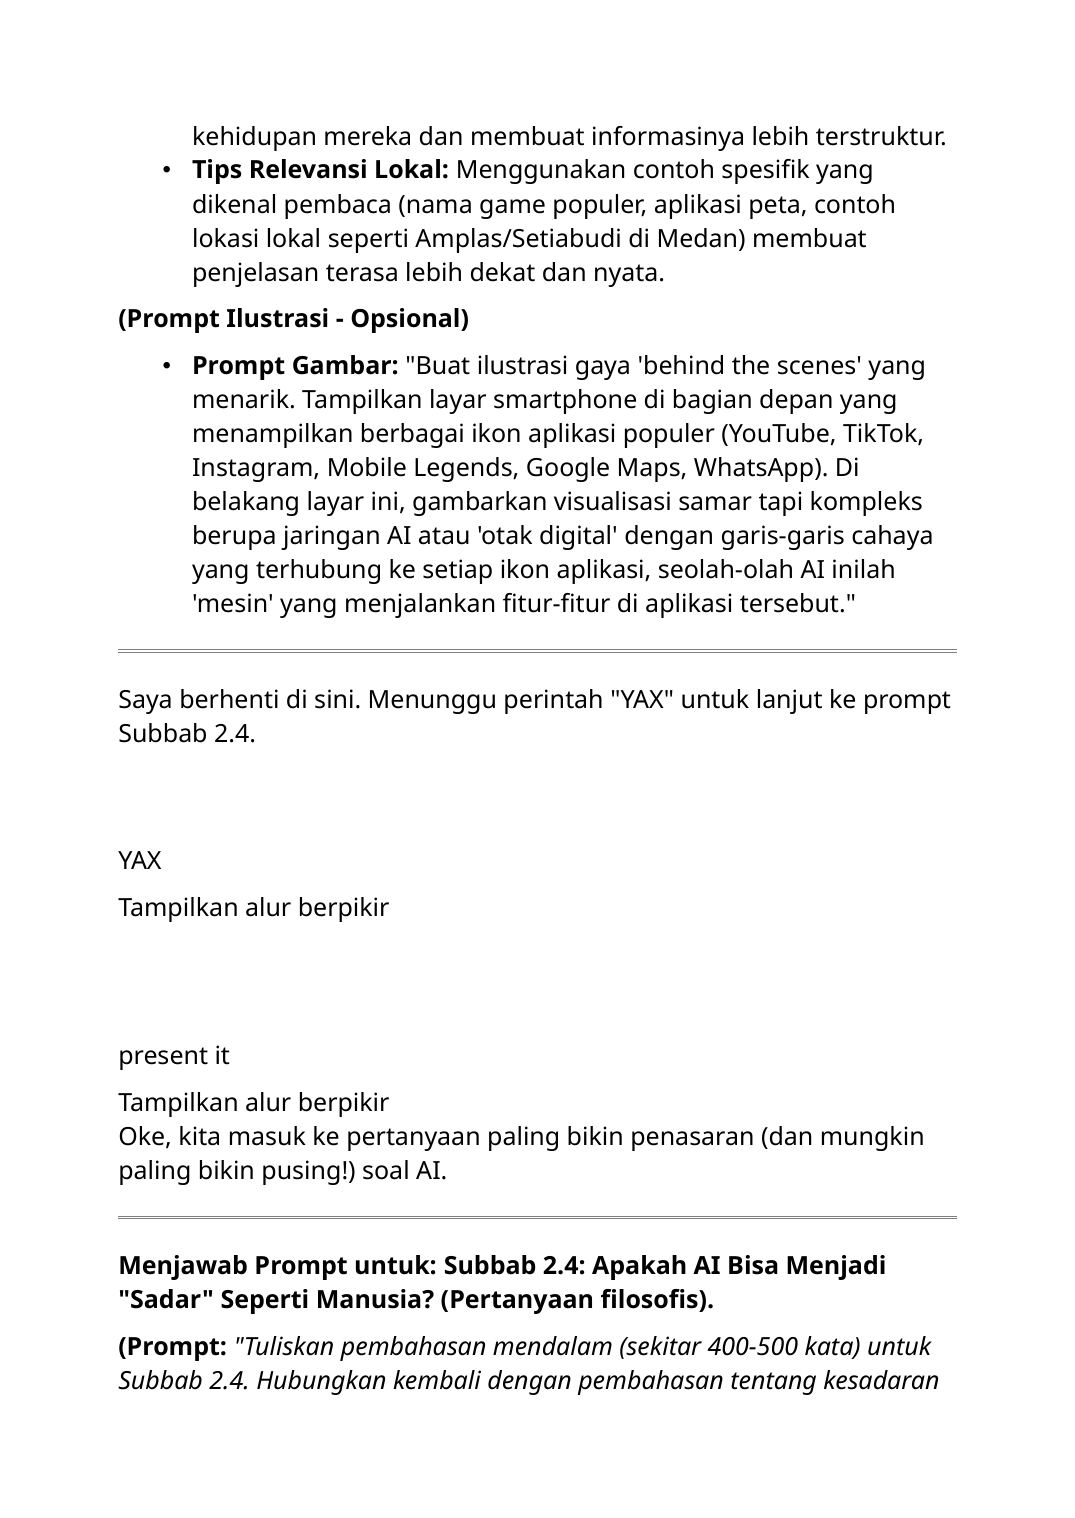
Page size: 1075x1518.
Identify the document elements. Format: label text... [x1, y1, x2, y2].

text YAX [118, 843, 957, 877]
text (Prompt Ilustrasi - Opsional) [118, 301, 957, 335]
list kehidupan mereka dan membuat informasinya lebih terstruktur. [162, 118, 957, 152]
text present it [118, 1038, 957, 1072]
text Saya berhenti di sini. Menunggu perintah "YAX" untuk lanjut ke prompt Subbab 2.4. [118, 681, 957, 749]
text Tampilkan alur berpikir [118, 1084, 957, 1118]
text (Prompt: "Tuliskan pembahasan mendalam (sekitar 400-500 kata) untuk Subbab 2.4. Hubungkan kembali dengan pembahasan tentang kesadaran [118, 1329, 957, 1397]
list Tips Relevansi Lokal: Menggunakan contoh spesifik yang dikenal pembaca (nama game populer, aplikasi peta, contoh lokasi lokal seperti Amplas/Setiabudi di Medan) membuat penjelasan terasa lebih dekat dan nyata. [162, 152, 957, 288]
text Oke, kita masuk ke pertanyaan paling bikin penasaran (dan mungkin paling bikin pusing!) soal AI. [118, 1118, 957, 1187]
text Tampilkan alur berpikir [118, 889, 957, 923]
text Menjawab Prompt untuk: Subbab 2.4: Apakah AI Bisa Menjadi "Sadar" Seperti Manusia? (Pertanyaan filosofis). [118, 1248, 957, 1316]
list Prompt Gambar: "Buat ilustrasi gaya 'behind the scenes' yang menarik. Tampilkan layar smartphone di bagian depan yang menampilkan berbagai ikon aplikasi populer (YouTube, TikTok, Instagram, Mobile Legends, Google Maps, WhatsApp). Di belakang layar ini, gambarkan visualisasi samar tapi kompleks berupa jaringan AI atau 'otak digital' dengan garis-garis cahaya yang terhubung ke setiap ikon aplikasi, seolah-olah AI inilah 'mesin' yang menjalankan fitur-fitur di aplikasi tersebut." [162, 347, 957, 620]
